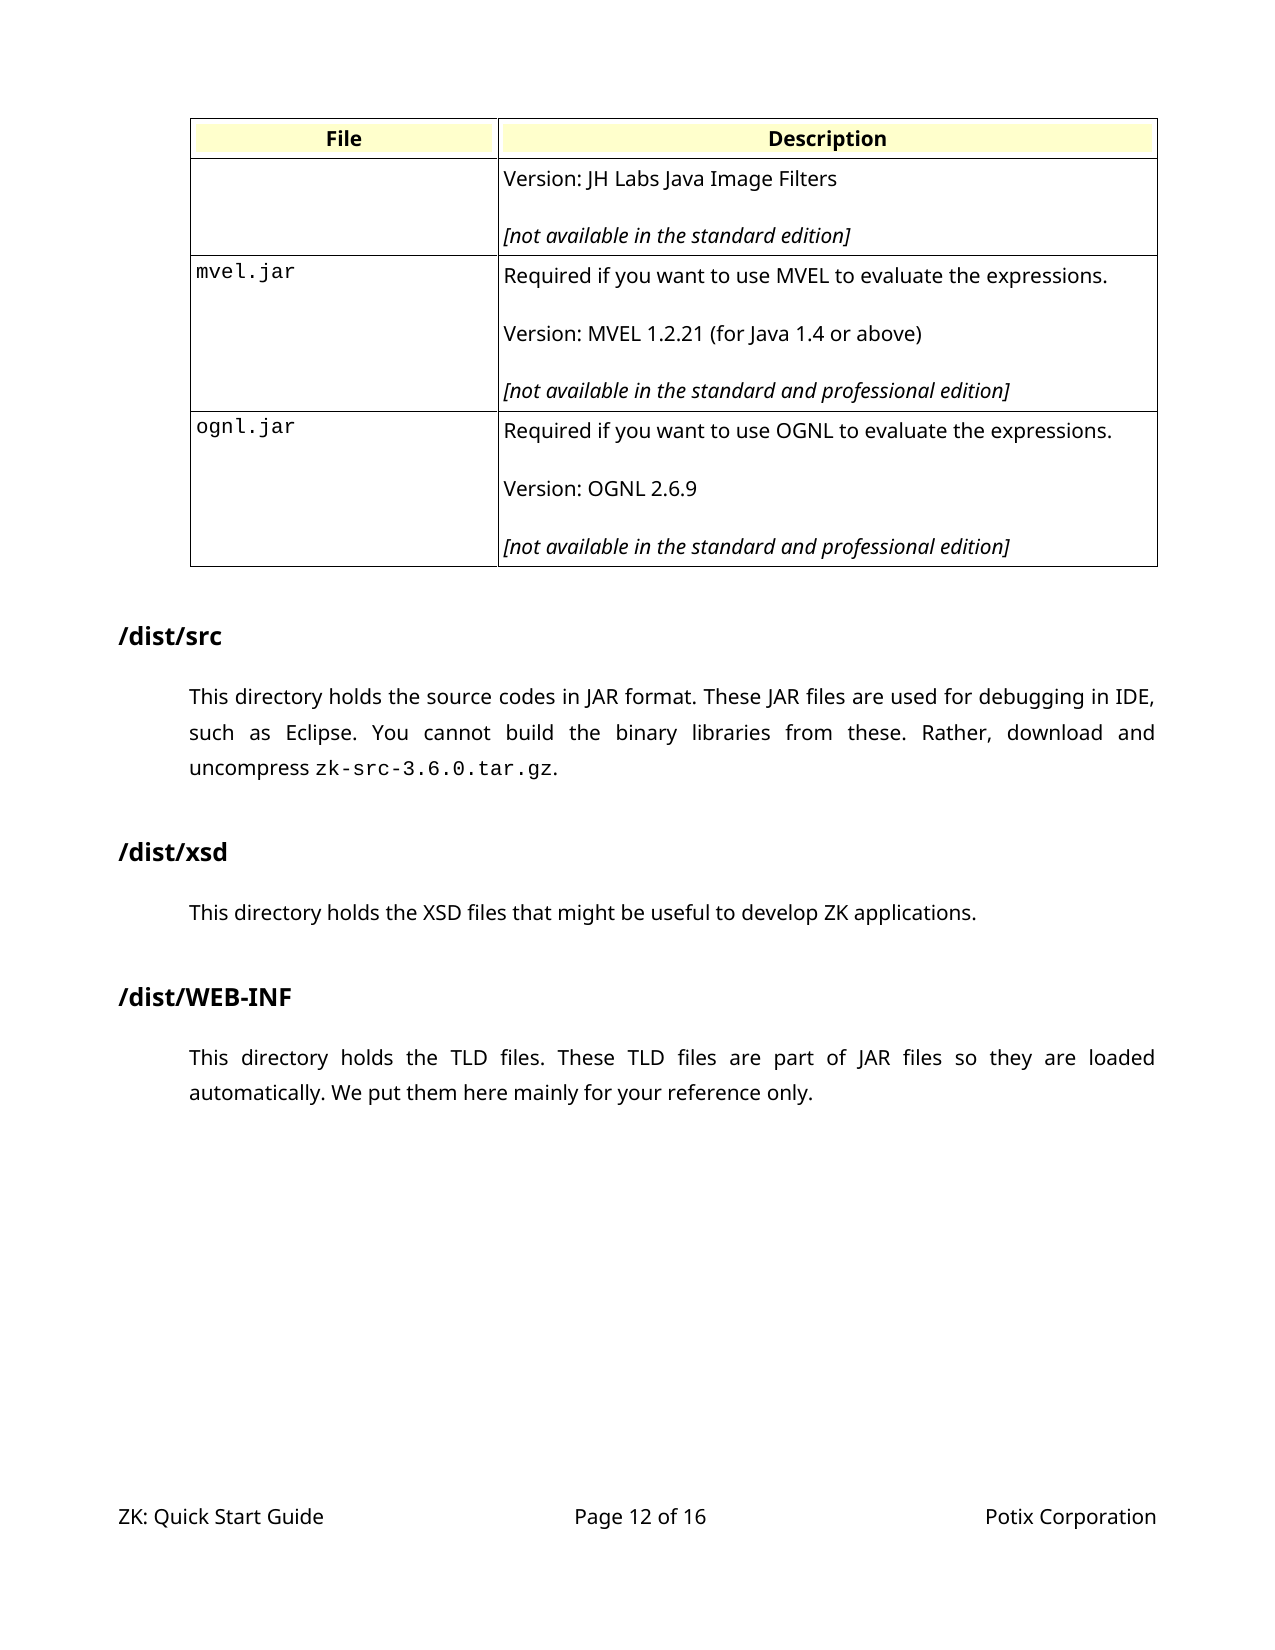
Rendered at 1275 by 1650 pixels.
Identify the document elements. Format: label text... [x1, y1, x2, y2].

text This directory holds the TLD files. These TLD files are part of JAR files so they are loaded automatically. We put them here mainly for your reference only. [189, 1043, 1157, 1106]
table_cell ognl.jar [191, 412, 497, 566]
table_header File [191, 119, 497, 158]
subtitle /dist/xsd [118, 834, 1157, 868]
table_header Description [499, 119, 1157, 158]
table_cell Version: JH Labs Java Image Filters [not available in the standard edition] [499, 159, 1157, 255]
subtitle /dist/WEB-INF [118, 979, 1157, 1013]
table_cell mvel.jar [191, 256, 497, 411]
table_cell Required if you want to use MVEL to evaluate the expressions. Version: MVEL 1.2.21 (for Java 1.4 or above) [not available in the standard and professional edition] [499, 256, 1157, 411]
table_cell Required if you want to use OGNL to evaluate the expressions. Version: OGNL 2.6.9 [not available in the standard and professional edition] [499, 412, 1157, 566]
subtitle /dist/src [118, 619, 1157, 653]
text This directory holds the XSD files that might be useful to develop ZK applications. [189, 898, 1157, 926]
table_cell [191, 159, 497, 255]
text This directory holds the source codes in JAR format. These JAR files are used for debugging in IDE, such as Eclipse. You cannot build the binary libraries from these. Rather, download and uncompress zk-src-3.6.0.tar.gz. [189, 682, 1157, 781]
